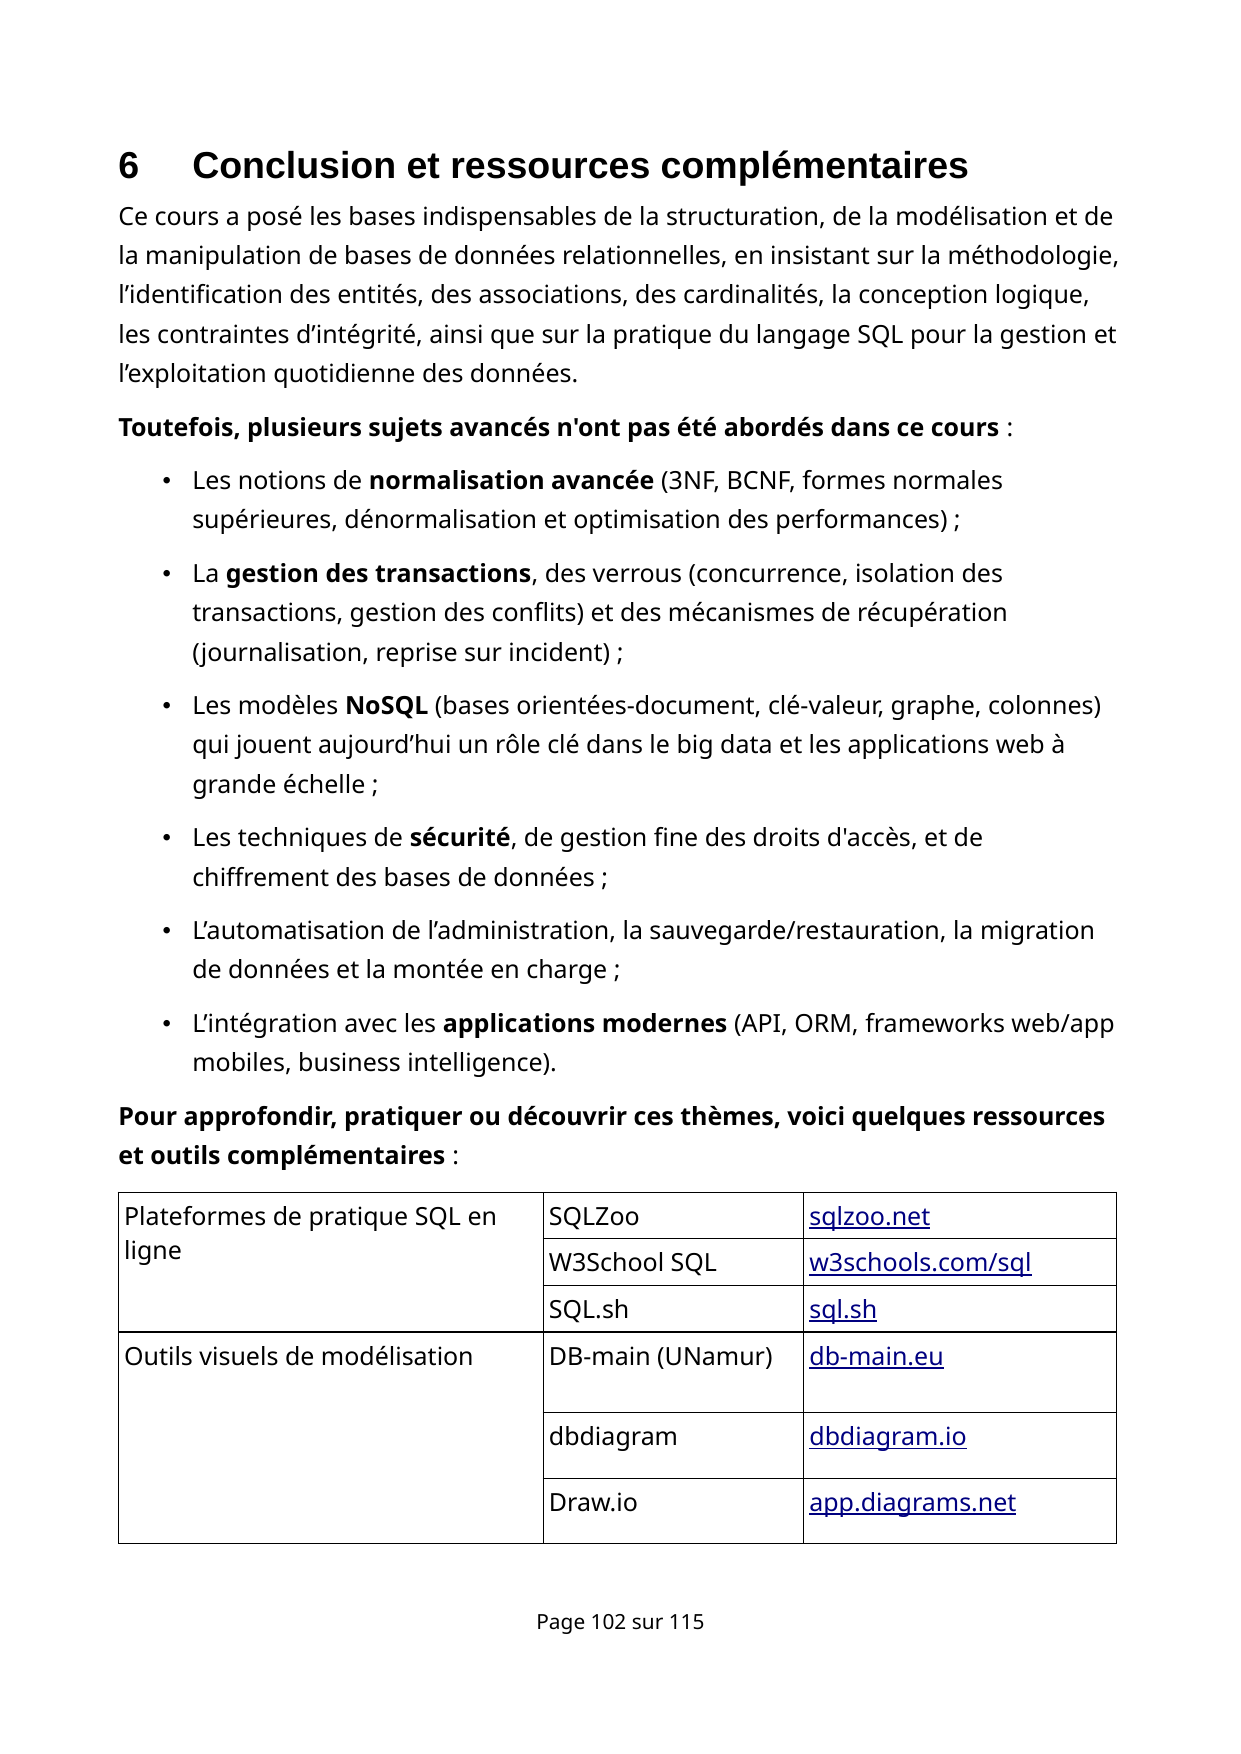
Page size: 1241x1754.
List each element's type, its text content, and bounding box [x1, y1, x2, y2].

table_cell DB-main (UNamur) [544, 1333, 803, 1412]
table_cell Outils visuels de modélisation [119, 1333, 543, 1543]
subtitle Conclusion et ressources complémentaires [118, 143, 1122, 186]
list Les notions de normalisation avancée (3NF, BCNF, formes normales supérieures, dénormalisation et optimisation des performances) ; [162, 463, 1122, 536]
table_cell w3schools.com/sql [804, 1239, 1116, 1285]
table_cell dbdiagram.io [804, 1413, 1116, 1477]
text Pour approfondir, pratiquer ou découvrir ces thèmes, voici quelques ressources et outils complémentaires : [118, 1099, 1122, 1172]
list L’automatisation de l’administration, la sauvegarde/restauration, la migration de données et la montée en charge ; [162, 913, 1122, 986]
table_cell dbdiagram [544, 1413, 803, 1477]
text Ce cours a posé les bases indispensables de la structuration, de la modélisation et de la manipulation de bases de données relationnelles, en insistant sur la méthodologie, l’identification des entités, des associations, des cardinalités, la conception logique, les contraintes d’intégrité, ainsi que sur la pratique du langage SQL pour la gestion et l’exploitation quotidienne des données. [118, 199, 1122, 389]
table_cell SQL.sh [544, 1286, 803, 1331]
table_cell sql.sh [804, 1286, 1116, 1331]
table_cell Draw.io [544, 1479, 803, 1543]
list Les modèles NoSQL (bases orientées-document, clé-valeur, graphe, colonnes) qui jouent aujourd’hui un rôle clé dans le big data et les applications web à grande échelle ; [162, 688, 1122, 800]
table_cell app.diagrams.net [804, 1479, 1116, 1543]
text Toutefois, plusieurs sujets avancés n'ont pas été abordés dans ce cours : [118, 409, 1122, 443]
list Les techniques de sécurité, de gestion fine des droits d'accès, et de chiffrement des bases de données ; [162, 820, 1122, 893]
list La gestion des transactions, des verrous (concurrence, isolation des transactions, gestion des conflits) et des mécanismes de récupération (journalisation, reprise sur incident) ; [162, 556, 1122, 668]
table_header sqlzoo.net [804, 1193, 1116, 1238]
table_header Plateformes de pratique SQL en ligne [119, 1193, 543, 1331]
table_header SQLZoo [544, 1193, 803, 1238]
list L’intégration avec les applications modernes (API, ORM, frameworks web/app mobiles, business intelligence). [162, 1006, 1122, 1079]
table_cell W3School SQL [544, 1239, 803, 1285]
table_cell db-main.eu [804, 1333, 1116, 1412]
